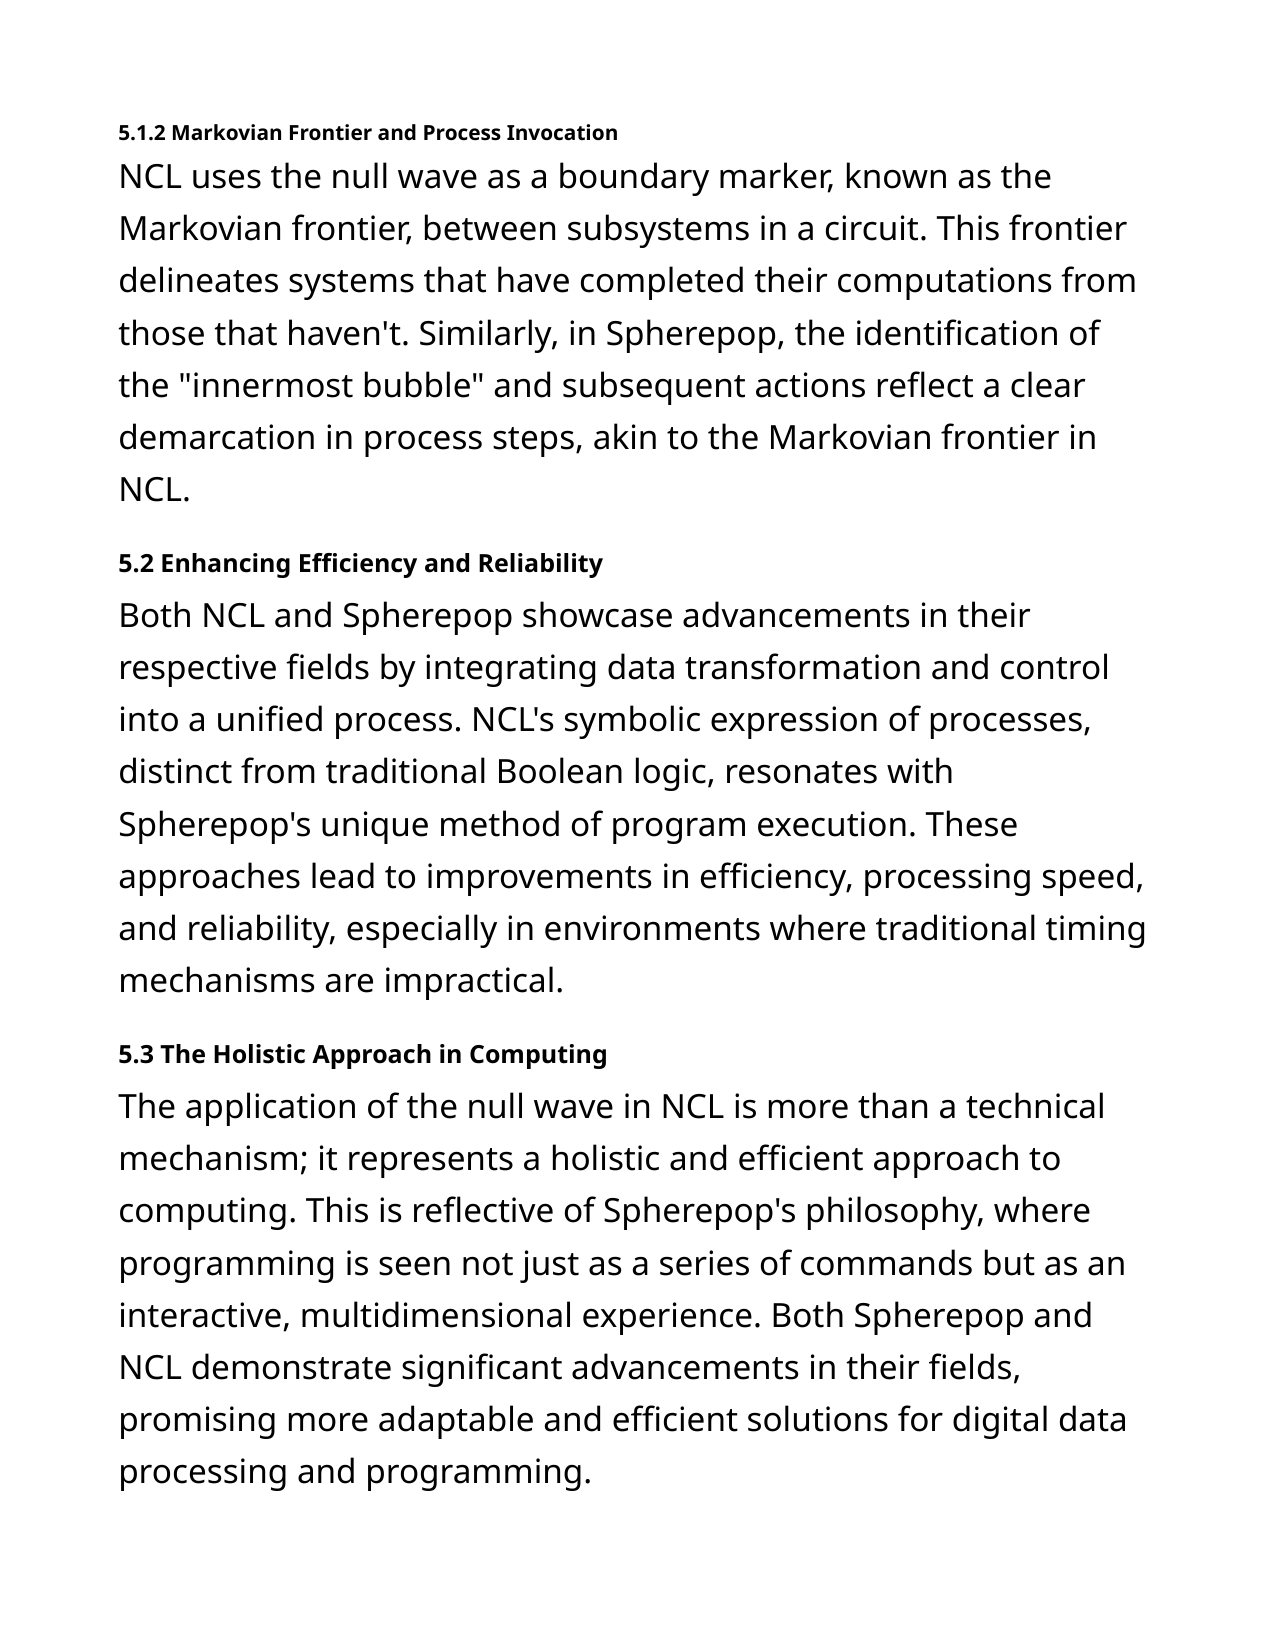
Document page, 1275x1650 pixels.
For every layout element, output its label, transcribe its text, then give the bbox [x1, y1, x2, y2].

text The application of the null wave in NCL is more than a technical mechanism; it represents a holistic and efficient approach to computing. This is reflective of Spherepop's philosophy, where programming is seen not just as a series of commands but as an interactive, multidimensional experience. Both Spherepop and NCL demonstrate significant advancements in their fields, promising more adaptable and efficient solutions for digital data processing and programming. [118, 1083, 1157, 1494]
subtitle 5.1.2 Markovian Frontier and Process Invocation [118, 118, 1157, 147]
subtitle 5.3 The Holistic Approach in Computing [118, 1036, 1157, 1070]
subtitle 5.2 Enhancing Efficiency and Reliability [118, 545, 1157, 579]
text Both NCL and Spherepop showcase advancements in their respective fields by integrating data transformation and control into a unified process. NCL's symbolic expression of processes, distinct from traditional Boolean logic, resonates with Spherepop's unique method of program execution. These approaches lead to improvements in efficiency, processing speed, and reliability, especially in environments where traditional timing mechanisms are impractical. [118, 592, 1157, 1002]
text NCL uses the null wave as a boundary marker, known as the Markovian frontier, between subsystems in a circuit. This frontier delineates systems that have completed their computations from those that haven't. Similarly, in Spherepop, the identification of the "innermost bubble" and subsequent actions reflect a clear demarcation in process steps, akin to the Markovian frontier in NCL. [118, 153, 1157, 511]
